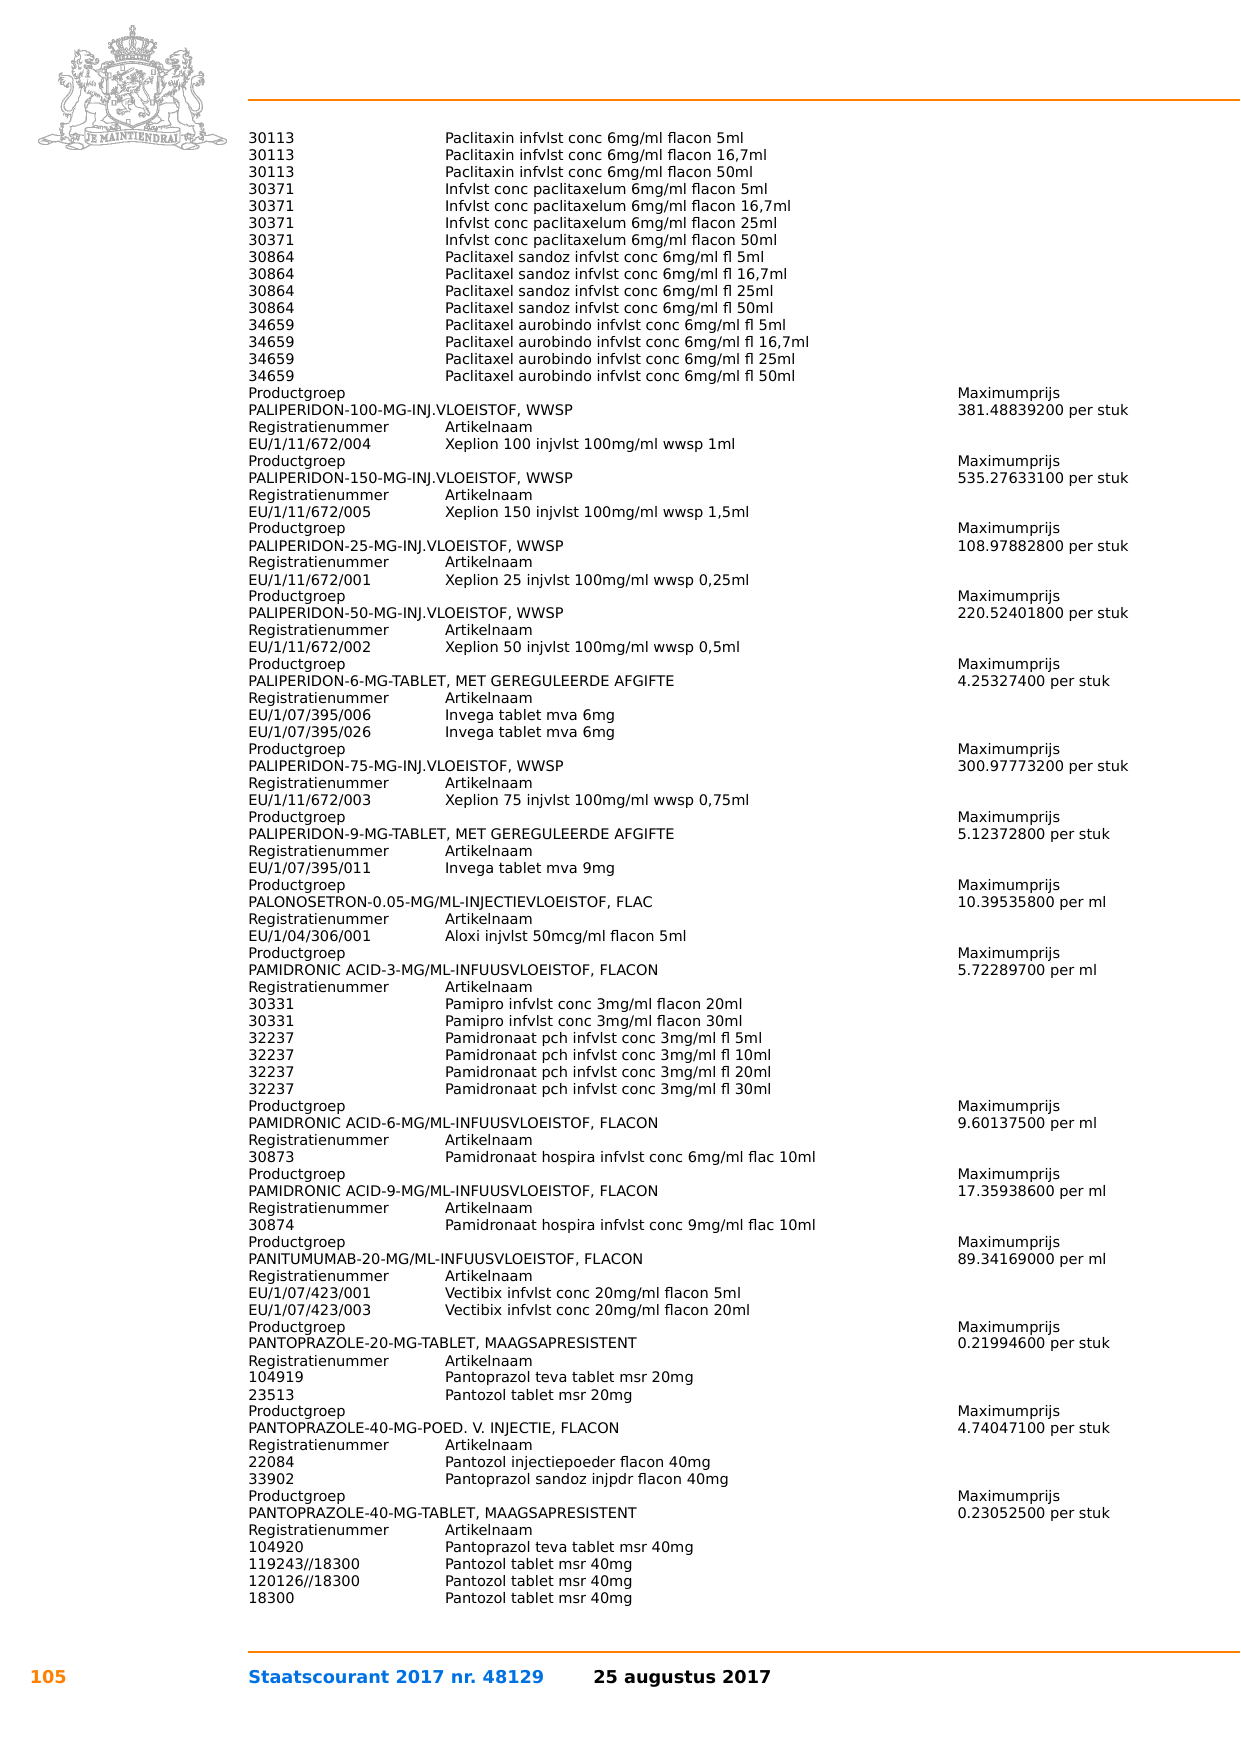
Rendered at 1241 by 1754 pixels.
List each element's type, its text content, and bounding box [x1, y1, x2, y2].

table_cell [951, 724, 1163, 741]
table_cell 30113 [248, 130, 439, 147]
table_cell 120126//18300 [248, 1573, 439, 1590]
table_cell 34659 [248, 368, 439, 384]
table_cell Registratienummer [248, 1132, 439, 1149]
table_cell PALIPERIDON-25-MG-INJ.VLOEISTOF, WWSP [248, 538, 951, 554]
table_cell PANTOPRAZOLE-40-MG-TABLET, MAAGSAPRESISTENT [248, 1505, 951, 1522]
table_cell Pantozol tablet msr 40mg [439, 1573, 951, 1590]
table_cell [951, 860, 1163, 877]
table_cell [951, 436, 1163, 452]
table_cell Productgroep [248, 453, 439, 469]
table_cell Invega tablet mva 6mg [439, 707, 951, 724]
table_cell Registratienummer [248, 486, 439, 503]
table_cell 10.39535800 per ml [951, 894, 1163, 911]
table_cell Productgroep [248, 656, 439, 673]
table_cell 30864 [248, 266, 439, 283]
table_cell [951, 690, 1163, 707]
table_cell Paclitaxel aurobindo infvlst conc 6mg/ml fl 25ml [439, 351, 951, 368]
table_cell [951, 1386, 1163, 1403]
table_cell [439, 520, 951, 537]
table_cell Registratienummer [248, 775, 439, 792]
table_cell [951, 911, 1163, 928]
table_cell [951, 571, 1163, 588]
table_cell 23513 [248, 1386, 439, 1403]
table_cell [951, 843, 1163, 860]
table_cell Maximumprijs [951, 945, 1163, 962]
table_cell [951, 486, 1163, 503]
table_cell EU/1/07/395/026 [248, 724, 439, 741]
table_cell Artikelnaam [439, 419, 951, 436]
table_cell Artikelnaam [439, 554, 951, 571]
table_cell 9.60137500 per ml [951, 1115, 1163, 1132]
table_cell 535.27633100 per stuk [951, 470, 1163, 486]
table_cell Paclitaxel aurobindo infvlst conc 6mg/ml fl 5ml [439, 317, 951, 334]
table_cell PANITUMUMAB-20-MG/ML-INFUUSVLOEISTOF, FLACON [248, 1251, 951, 1267]
table_cell Productgroep [248, 945, 439, 962]
table_cell [951, 775, 1163, 792]
table_cell [951, 1369, 1163, 1386]
table_cell [951, 1522, 1163, 1539]
table_cell [951, 1081, 1163, 1098]
table_cell PALONOSETRON-0.05-MG/ML-INJECTIEVLOEISTOF, FLAC [248, 894, 951, 911]
table_cell 30864 [248, 300, 439, 317]
table_cell PAMIDRONIC ACID-9-MG/ML-INFUUSVLOEISTOF, FLACON [248, 1183, 951, 1199]
table_cell Xeplion 100 injvlst 100mg/ml wwsp 1ml [439, 436, 951, 452]
table_cell [951, 1471, 1163, 1488]
table_cell Maximumprijs [951, 453, 1163, 469]
table_cell Invega tablet mva 9mg [439, 860, 951, 877]
table_cell [951, 147, 1163, 164]
table_cell [951, 1268, 1163, 1284]
table_cell Paclitaxin infvlst conc 6mg/ml flacon 5ml [439, 130, 951, 147]
table_cell [951, 368, 1163, 384]
table_cell [951, 249, 1163, 266]
table_cell 0.23052500 per stuk [951, 1505, 1163, 1522]
table_cell Maximumprijs [951, 1166, 1163, 1183]
table_cell Artikelnaam [439, 1437, 951, 1454]
table_cell Maximumprijs [951, 741, 1163, 758]
table_cell Paclitaxel aurobindo infvlst conc 6mg/ml fl 16,7ml [439, 334, 951, 351]
table_cell Registratienummer [248, 1200, 439, 1217]
table_cell 30874 [248, 1217, 439, 1233]
table_cell [951, 351, 1163, 368]
table_cell Maximumprijs [951, 1319, 1163, 1335]
table_cell Productgroep [248, 1234, 439, 1251]
table_cell Pantoprazol teva tablet msr 40mg [439, 1539, 951, 1556]
table_cell Pamidronaat hospira infvlst conc 6mg/ml flac 10ml [439, 1149, 951, 1166]
table_cell [951, 164, 1163, 181]
table_cell Maximumprijs [951, 1403, 1163, 1420]
table_cell Paclitaxel sandoz infvlst conc 6mg/ml fl 16,7ml [439, 266, 951, 283]
table_cell [951, 1149, 1163, 1166]
table_cell Pamidronaat pch infvlst conc 3mg/ml fl 10ml [439, 1047, 951, 1064]
table_cell Artikelnaam [439, 1268, 951, 1284]
table_cell Infvlst conc paclitaxelum 6mg/ml flacon 25ml [439, 215, 951, 232]
table_cell [951, 1556, 1163, 1573]
table_cell [951, 232, 1163, 249]
table_cell PALIPERIDON-100-MG-INJ.VLOEISTOF, WWSP [248, 402, 951, 418]
table_cell 32237 [248, 1064, 439, 1081]
table_cell 104920 [248, 1539, 439, 1556]
table_cell [951, 1301, 1163, 1318]
table_cell Maximumprijs [951, 1488, 1163, 1505]
table_cell Pamipro infvlst conc 3mg/ml flacon 20ml [439, 996, 951, 1013]
table_cell EU/1/11/672/005 [248, 504, 439, 520]
table_cell 89.34169000 per ml [951, 1251, 1163, 1267]
table_cell 34659 [248, 334, 439, 351]
table_cell Pantozol injectiepoeder flacon 40mg [439, 1454, 951, 1471]
table_cell Registratienummer [248, 979, 439, 996]
table_cell 30371 [248, 181, 439, 198]
table_cell [951, 317, 1163, 334]
table_cell Registratienummer [248, 554, 439, 571]
table_cell [951, 928, 1163, 945]
table_cell 30113 [248, 147, 439, 164]
table_cell [439, 656, 951, 673]
table_cell 18300 [248, 1590, 439, 1607]
table_cell [951, 1064, 1163, 1081]
table_cell Artikelnaam [439, 911, 951, 928]
table_cell [951, 554, 1163, 571]
table_cell PAMIDRONIC ACID-6-MG/ML-INFUUSVLOEISTOF, FLACON [248, 1115, 951, 1132]
table_cell 30331 [248, 996, 439, 1013]
table_cell [439, 1098, 951, 1115]
table_cell 300.97773200 per stuk [951, 758, 1163, 775]
table_cell 32237 [248, 1081, 439, 1098]
table_cell [439, 809, 951, 826]
table_cell 30331 [248, 1013, 439, 1030]
table_cell PANTOPRAZOLE-20-MG-TABLET, MAAGSAPRESISTENT [248, 1335, 951, 1352]
table_cell [951, 622, 1163, 639]
table_cell Vectibix infvlst conc 20mg/ml flacon 5ml [439, 1285, 951, 1301]
table_cell Registratienummer [248, 690, 439, 707]
table_cell Registratienummer [248, 1437, 439, 1454]
table_cell Artikelnaam [439, 486, 951, 503]
table_cell [439, 453, 951, 469]
table_cell 5.72289700 per ml [951, 962, 1163, 979]
table_cell Pamipro infvlst conc 3mg/ml flacon 30ml [439, 1013, 951, 1030]
table_cell Productgroep [248, 385, 439, 402]
table_cell Productgroep [248, 809, 439, 826]
table_cell 22084 [248, 1454, 439, 1471]
table_cell Registratienummer [248, 1522, 439, 1539]
table_cell Registratienummer [248, 419, 439, 436]
table_cell Artikelnaam [439, 622, 951, 639]
table_cell Pantoprazol sandoz injpdr flacon 40mg [439, 1471, 951, 1488]
table_cell EU/1/11/672/001 [248, 571, 439, 588]
table_cell [439, 385, 951, 402]
table_cell Invega tablet mva 6mg [439, 724, 951, 741]
table_cell Xeplion 50 injvlst 100mg/ml wwsp 0,5ml [439, 639, 951, 656]
table_cell 34659 [248, 317, 439, 334]
table_cell 5.12372800 per stuk [951, 826, 1163, 843]
table_cell 30371 [248, 232, 439, 249]
table_cell Vectibix infvlst conc 20mg/ml flacon 20ml [439, 1301, 951, 1318]
table_cell Infvlst conc paclitaxelum 6mg/ml flacon 16,7ml [439, 198, 951, 215]
table_cell Maximumprijs [951, 385, 1163, 402]
table_cell PALIPERIDON-9-MG-TABLET, MET GEREGULEERDE AFGIFTE [248, 826, 951, 843]
table_cell [951, 1200, 1163, 1217]
table_cell Registratienummer [248, 1353, 439, 1369]
table_cell [951, 334, 1163, 351]
table_cell Maximumprijs [951, 588, 1163, 605]
table_cell [951, 979, 1163, 996]
table_cell [439, 945, 951, 962]
table_cell Paclitaxin infvlst conc 6mg/ml flacon 16,7ml [439, 147, 951, 164]
table_cell [951, 1573, 1163, 1590]
table_cell Pamidronaat pch infvlst conc 3mg/ml fl 20ml [439, 1064, 951, 1081]
table_cell 32237 [248, 1030, 439, 1047]
table_cell Pantozol tablet msr 40mg [439, 1590, 951, 1607]
table_cell EU/1/11/672/004 [248, 436, 439, 452]
table_cell 30113 [248, 164, 439, 181]
table_cell 381.48839200 per stuk [951, 402, 1163, 418]
table_cell Pantoprazol teva tablet msr 20mg [439, 1369, 951, 1386]
table_cell Paclitaxel sandoz infvlst conc 6mg/ml fl 25ml [439, 283, 951, 300]
table_cell [439, 1166, 951, 1183]
table_cell EU/1/07/395/011 [248, 860, 439, 877]
table_cell Paclitaxin infvlst conc 6mg/ml flacon 50ml [439, 164, 951, 181]
table_cell EU/1/07/423/003 [248, 1301, 439, 1318]
table_cell 30864 [248, 283, 439, 300]
table_cell Pamidronaat hospira infvlst conc 9mg/ml flac 10ml [439, 1217, 951, 1233]
table_cell [951, 996, 1163, 1013]
table_cell PALIPERIDON-6-MG-TABLET, MET GEREGULEERDE AFGIFTE [248, 673, 951, 690]
table_cell 30371 [248, 215, 439, 232]
table_cell EU/1/11/672/003 [248, 792, 439, 809]
table_cell PALIPERIDON-75-MG-INJ.VLOEISTOF, WWSP [248, 758, 951, 775]
table_cell Registratienummer [248, 911, 439, 928]
table_cell 34659 [248, 351, 439, 368]
table_cell 104919 [248, 1369, 439, 1386]
table_cell EU/1/04/306/001 [248, 928, 439, 945]
table_cell EU/1/11/672/002 [248, 639, 439, 656]
table_cell Productgroep [248, 741, 439, 758]
table_cell [951, 1454, 1163, 1471]
table_cell [951, 419, 1163, 436]
table_cell [951, 707, 1163, 724]
table_cell [439, 1234, 951, 1251]
table_cell Infvlst conc paclitaxelum 6mg/ml flacon 5ml [439, 181, 951, 198]
table_cell EU/1/07/395/006 [248, 707, 439, 724]
table_cell Pantozol tablet msr 20mg [439, 1386, 951, 1403]
table_cell [951, 1353, 1163, 1369]
table_cell PALIPERIDON-50-MG-INJ.VLOEISTOF, WWSP [248, 605, 951, 622]
table_cell [951, 1217, 1163, 1233]
table_cell Maximumprijs [951, 656, 1163, 673]
table_cell Artikelnaam [439, 979, 951, 996]
table_cell Artikelnaam [439, 1522, 951, 1539]
table_cell Artikelnaam [439, 843, 951, 860]
table_cell [951, 215, 1163, 232]
table_cell 220.52401800 per stuk [951, 605, 1163, 622]
table_cell [439, 1488, 951, 1505]
table_cell [439, 1403, 951, 1420]
table_cell [439, 1319, 951, 1335]
table_cell Productgroep [248, 877, 439, 894]
table_cell PALIPERIDON-150-MG-INJ.VLOEISTOF, WWSP [248, 470, 951, 486]
table_cell 30371 [248, 198, 439, 215]
table_cell [951, 1539, 1163, 1556]
table_cell [951, 504, 1163, 520]
table_cell Xeplion 25 injvlst 100mg/ml wwsp 0,25ml [439, 571, 951, 588]
table_cell EU/1/07/423/001 [248, 1285, 439, 1301]
table_cell [439, 741, 951, 758]
table_cell Productgroep [248, 1098, 439, 1115]
table_cell Xeplion 75 injvlst 100mg/ml wwsp 0,75ml [439, 792, 951, 809]
table_cell Productgroep [248, 1166, 439, 1183]
table_cell Paclitaxel sandoz infvlst conc 6mg/ml fl 5ml [439, 249, 951, 266]
table_cell Artikelnaam [439, 1353, 951, 1369]
table_cell Artikelnaam [439, 775, 951, 792]
table_cell [951, 1013, 1163, 1030]
table_cell [951, 266, 1163, 283]
table_cell Artikelnaam [439, 690, 951, 707]
table_cell [951, 300, 1163, 317]
table_cell [439, 877, 951, 894]
table_cell Xeplion 150 injvlst 100mg/ml wwsp 1,5ml [439, 504, 951, 520]
table_cell PANTOPRAZOLE-40-MG-POED. V. INJECTIE, FLACON [248, 1420, 951, 1437]
table_cell Maximumprijs [951, 809, 1163, 826]
table_cell 17.35938600 per ml [951, 1183, 1163, 1199]
table_cell Maximumprijs [951, 1098, 1163, 1115]
table_cell [439, 588, 951, 605]
table_cell [951, 1590, 1163, 1607]
table_cell PAMIDRONIC ACID-3-MG/ML-INFUUSVLOEISTOF, FLACON [248, 962, 951, 979]
table_cell Infvlst conc paclitaxelum 6mg/ml flacon 50ml [439, 232, 951, 249]
table_cell Pamidronaat pch infvlst conc 3mg/ml fl 5ml [439, 1030, 951, 1047]
table_cell Aloxi injvlst 50mcg/ml flacon 5ml [439, 928, 951, 945]
table_cell [951, 1030, 1163, 1047]
table_cell [951, 639, 1163, 656]
table_cell Maximumprijs [951, 877, 1163, 894]
table_cell 108.97882800 per stuk [951, 538, 1163, 554]
table_cell Paclitaxel aurobindo infvlst conc 6mg/ml fl 50ml [439, 368, 951, 384]
table_cell 4.74047100 per stuk [951, 1420, 1163, 1437]
table_cell Productgroep [248, 1488, 439, 1505]
table_cell 30864 [248, 249, 439, 266]
table_cell Registratienummer [248, 1268, 439, 1284]
table_cell [951, 1437, 1163, 1454]
table_cell Paclitaxel sandoz infvlst conc 6mg/ml fl 50ml [439, 300, 951, 317]
table_cell 32237 [248, 1047, 439, 1064]
table_cell [951, 198, 1163, 215]
table_cell Registratienummer [248, 622, 439, 639]
table_cell 30873 [248, 1149, 439, 1166]
table_cell Productgroep [248, 588, 439, 605]
table_cell [951, 792, 1163, 809]
table_cell Maximumprijs [951, 520, 1163, 537]
table_cell Artikelnaam [439, 1200, 951, 1217]
table_cell [951, 1285, 1163, 1301]
table_cell Pantozol tablet msr 40mg [439, 1556, 951, 1573]
table_cell Maximumprijs [951, 1234, 1163, 1251]
table_cell [951, 181, 1163, 198]
picture [38, 25, 227, 150]
table_cell [951, 1132, 1163, 1149]
table_cell Registratienummer [248, 843, 439, 860]
table_cell Productgroep [248, 1319, 439, 1335]
table_cell Productgroep [248, 1403, 439, 1420]
table_cell [951, 283, 1163, 300]
table_cell Pamidronaat pch infvlst conc 3mg/ml fl 30ml [439, 1081, 951, 1098]
table_cell 0.21994600 per stuk [951, 1335, 1163, 1352]
table_cell [951, 130, 1163, 147]
table_cell 4.25327400 per stuk [951, 673, 1163, 690]
table_cell 119243//18300 [248, 1556, 439, 1573]
table_cell [951, 1047, 1163, 1064]
table_cell Artikelnaam [439, 1132, 951, 1149]
table_cell Productgroep [248, 520, 439, 537]
table_cell 33902 [248, 1471, 439, 1488]
